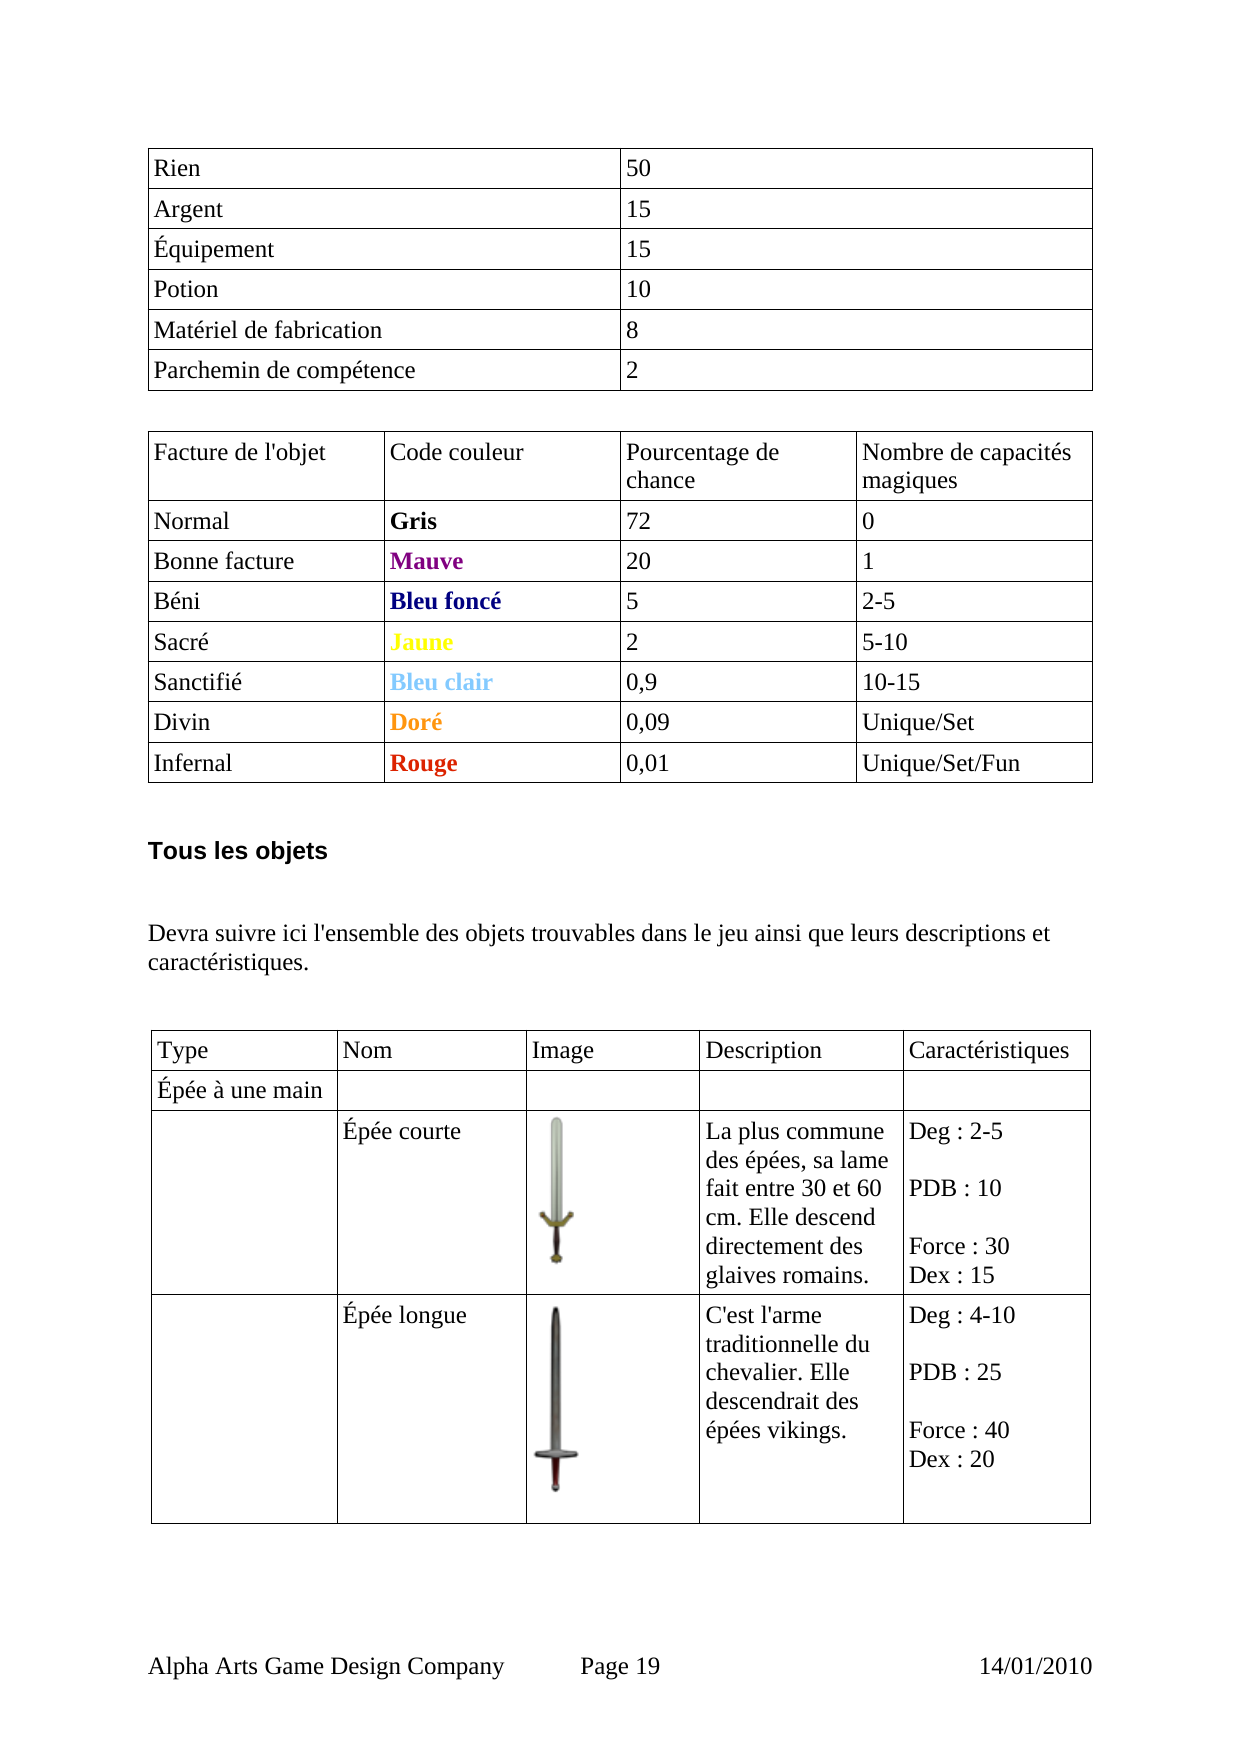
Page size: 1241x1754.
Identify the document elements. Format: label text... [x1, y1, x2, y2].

table_cell Potion [149, 270, 620, 309]
table_cell Deg : 2-5 PDB : 10 Force : 30 Dex : 15 [904, 1111, 1090, 1294]
table_cell Équipement [149, 229, 620, 268]
table_header Caractéristiques [904, 1031, 1090, 1070]
table_cell 0,01 [621, 743, 856, 782]
table_cell 10-15 [857, 662, 1092, 701]
table_header Type [152, 1031, 337, 1070]
table_cell Gris [385, 501, 620, 540]
table_cell C'est l'arme traditionnelle du chevalier. Elle descendrait des épées vikings. [700, 1295, 903, 1523]
table_header Rien [149, 149, 620, 188]
table_cell Bleu clair [385, 662, 620, 701]
table_cell Jaune [385, 622, 620, 661]
table_cell Épée à une main [152, 1071, 337, 1110]
table_cell 1 [857, 541, 1092, 581]
table_cell [338, 1071, 526, 1110]
table_cell [527, 1111, 699, 1294]
table_cell La plus commune des épées, sa lame fait entre 30 et 60 cm. Elle descend directement des glaives romains. [700, 1111, 903, 1294]
table_cell Unique/Set/Fun [857, 743, 1092, 782]
table_cell 2-5 [857, 582, 1092, 621]
table_cell Unique/Set [857, 702, 1092, 742]
table_cell [152, 1295, 337, 1523]
table_cell Épée longue [338, 1295, 526, 1523]
table_header Code couleur [385, 432, 620, 500]
table_header 50 [621, 149, 1092, 188]
table_cell Rouge [385, 743, 620, 782]
table_cell Bonne facture [149, 541, 384, 581]
table_header Image [527, 1031, 699, 1070]
table_header Description [700, 1031, 903, 1070]
table_cell 15 [621, 189, 1092, 228]
table_cell Parchemin de compétence [149, 350, 620, 389]
table_cell Divin [149, 702, 384, 742]
table_cell 5-10 [857, 622, 1092, 661]
table_cell [904, 1071, 1090, 1110]
table_cell [152, 1111, 337, 1294]
table_header Nombre de capacités magiques [857, 432, 1092, 500]
table_cell 0,09 [621, 702, 856, 742]
table_cell Doré [385, 702, 620, 742]
table_cell Sanctifié [149, 662, 384, 701]
table_cell 8 [621, 310, 1092, 349]
table_cell Béni [149, 582, 384, 621]
table_header Pourcentage de chance [621, 432, 856, 500]
subtitle Tous les objets [148, 836, 1092, 864]
table_cell 0,9 [621, 662, 856, 701]
picture [531, 1116, 582, 1266]
table_cell 5 [621, 582, 856, 621]
table_cell Matériel de fabrication [149, 310, 620, 349]
table_cell Mauve [385, 541, 620, 581]
table_cell Normal [149, 501, 384, 540]
table_cell 0 [857, 501, 1092, 540]
table_cell [527, 1295, 699, 1523]
table_cell Deg : 4-10 PDB : 25 Force : 40 Dex : 20 [904, 1295, 1090, 1523]
table_cell 2 [621, 350, 1092, 389]
table_cell 20 [621, 541, 856, 581]
table_cell Sacré [149, 622, 384, 661]
table_cell Bleu foncé [385, 582, 620, 621]
table_header Nom [338, 1031, 526, 1070]
text Devra suivre ici l'ensemble des objets trouvables dans le jeu ainsi que leurs descriptions et caractéristiques. [148, 918, 1092, 976]
table_cell [527, 1071, 699, 1110]
table_cell 2 [621, 622, 856, 661]
picture [531, 1300, 582, 1500]
table_cell 72 [621, 501, 856, 540]
table_cell 15 [621, 229, 1092, 268]
table_header Facture de l'objet [149, 432, 384, 500]
table_cell [700, 1071, 903, 1110]
table_cell Infernal [149, 743, 384, 782]
table_cell 10 [621, 270, 1092, 309]
table_cell Argent [149, 189, 620, 228]
table_cell Épée courte [338, 1111, 526, 1294]
